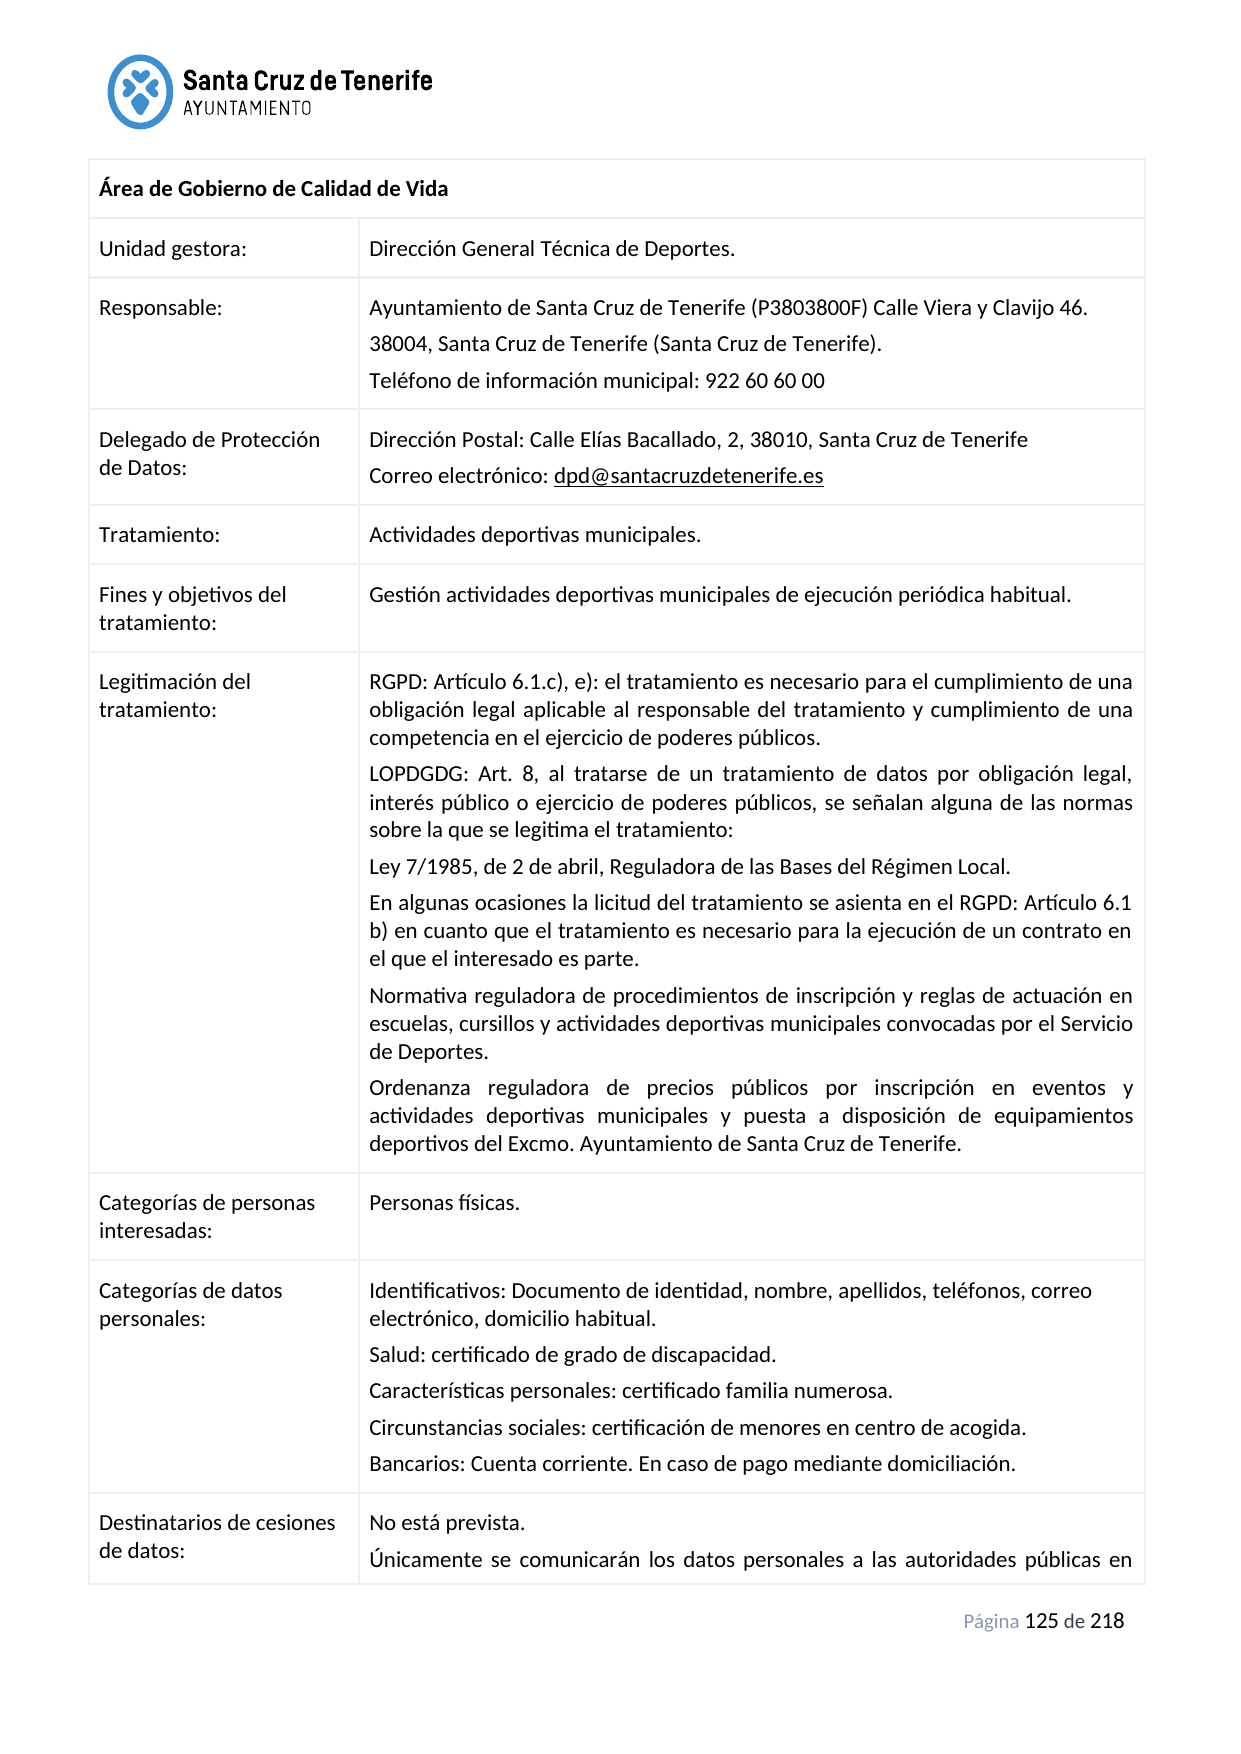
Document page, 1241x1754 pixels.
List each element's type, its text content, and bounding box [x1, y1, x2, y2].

table_cell Responsable: [90, 279, 358, 408]
table_cell RGPD: Artículo 6.1.c), e): el tratamiento es necesario para el cumplimiento de una obligación legal aplicable al responsable del tratamiento y cumplimiento de una competencia en el ejercicio de poderes públicos. LOPDGDG: Art. 8, al tratarse de un tratamiento de datos por obligación legal, interés público o ejercicio de poderes públicos, se señalan alguna de las normas sobre la que se legitima el tratamiento: Ley 7/1985, de 2 de abril, Reguladora de las Bases del Régimen Local. En algunas ocasiones la licitud del tratamiento se asienta en el RGPD: Artículo 6.1 b) en cuanto que el tratamiento es necesario para la ejecución de un contrato en el que el interesado es parte. Normativa reguladora de procedimientos de inscripción y reglas de actuación en escuelas, cursillos y actividades deportivas municipales convocadas por el Servicio de Deportes. Ordenanza reguladora de precios públicos por inscripción en eventos y actividades deportivas municipales y puesta a disposición de equipamientos deportivos del Excmo. Ayuntamiento de Santa Cruz de Tenerife. [360, 653, 1144, 1172]
table_cell Delegado de Protección de Datos: [90, 410, 358, 504]
table_cell Gestión actividades deportivas municipales de ejecución periódica habitual. [360, 565, 1144, 651]
table_cell No está prevista. Únicamente se comunicarán los datos personales a las autoridades públicas en [360, 1494, 1144, 1583]
table_cell Fines y objetivos del tratamiento: [90, 565, 358, 651]
table_header Área de Gobierno de Calidad de Vida [90, 160, 1144, 217]
table_cell Categorías de datos personales: [90, 1261, 358, 1492]
table_cell Destinatarios de cesiones de datos: [90, 1494, 358, 1583]
table_cell Identificativos: Documento de identidad, nombre, apellidos, teléfonos, correo electrónico, domicilio habitual. Salud: certificado de grado de discapacidad. Características personales: certificado familia numerosa. Circunstancias sociales: certificación de menores en centro de acogida. Bancarios: Cuenta corriente. En caso de pago mediante domiciliación. [360, 1261, 1144, 1492]
table_cell Actividades deportivas municipales. [360, 506, 1144, 563]
table_cell Personas físicas. [360, 1174, 1144, 1259]
table_cell Categorías de personas interesadas: [90, 1174, 358, 1259]
table_cell Unidad gestora: [90, 219, 358, 276]
table_cell Tratamiento: [90, 506, 358, 563]
table_cell Dirección Postal: Calle Elías Bacallado, 2, 38010, Santa Cruz de Tenerife Correo electrónico: dpd@santacruzdetenerife.es [360, 410, 1144, 504]
table_cell Dirección General Técnica de Deportes. [360, 219, 1144, 276]
table_cell Legitimación del tratamiento: [90, 653, 358, 1172]
table_cell Ayuntamiento de Santa Cruz de Tenerife (P3803800F) Calle Viera y Clavijo 46. 38004, Santa Cruz de Tenerife (Santa Cruz de Tenerife). Teléfono de información municipal: 922 60 60 00 [360, 279, 1144, 408]
